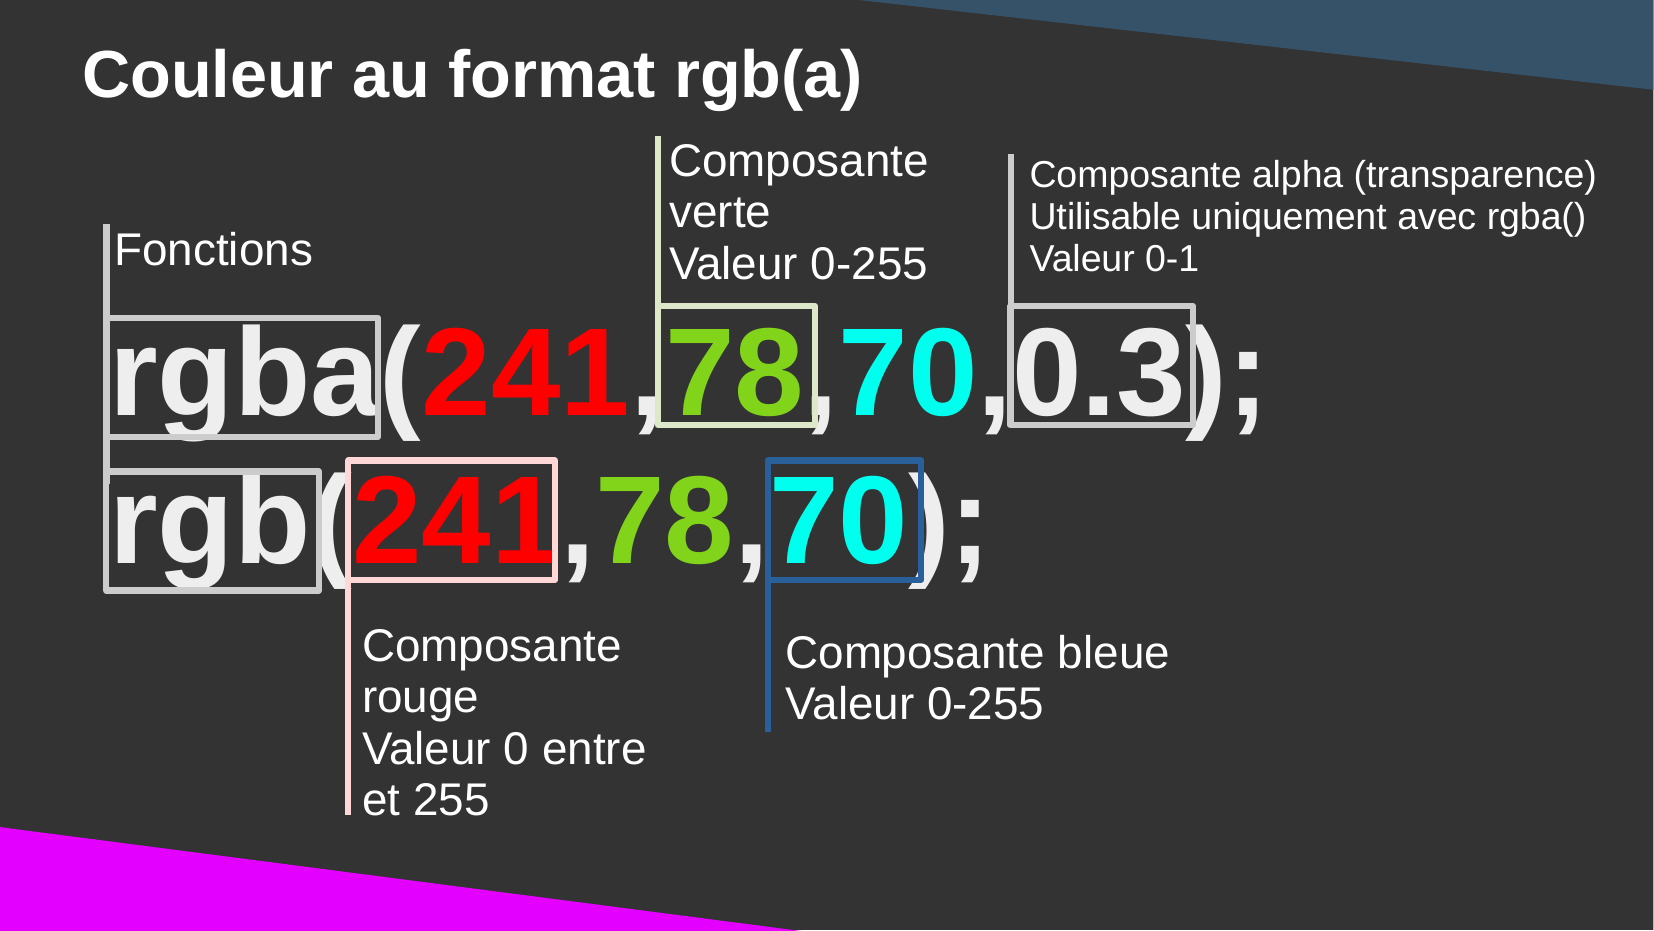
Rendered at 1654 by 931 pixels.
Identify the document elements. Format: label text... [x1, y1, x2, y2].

text_box rgba(241,78,70,0.3); [94, 295, 103, 442]
text_box rgb(241,78,70); [351, 464, 552, 577]
text_box rgba(241,78,70,0.3); [110, 295, 1312, 485]
text_box rgb(241,78,70); [771, 464, 918, 577]
title Composante verte Valeur 0-255 [669, 135, 981, 290]
text_box [858, 0, 1654, 90]
text_box [0, 827, 801, 931]
text_box rgb(241,78,70); [109, 475, 316, 587]
title Composante bleue Valeur 0-255 [785, 627, 1241, 733]
title Fonctions [114, 224, 426, 276]
title Composante rouge Valeur 0 entre et 255 [362, 620, 650, 826]
text_box rgba(241,78,70,0.3); [1014, 309, 1190, 422]
title Composante alpha (transparence) Utilisable uniquement avec rgba() Valeur 0-1 [1029, 153, 1642, 296]
text_box rgba(241,78,70,0.3); [661, 309, 812, 422]
text_box rgb(241,78,70); [94, 442, 1040, 632]
title Couleur au format rgb(a) [82, 37, 1571, 122]
text_box rgba(241,78,70,0.3); [110, 321, 375, 434]
